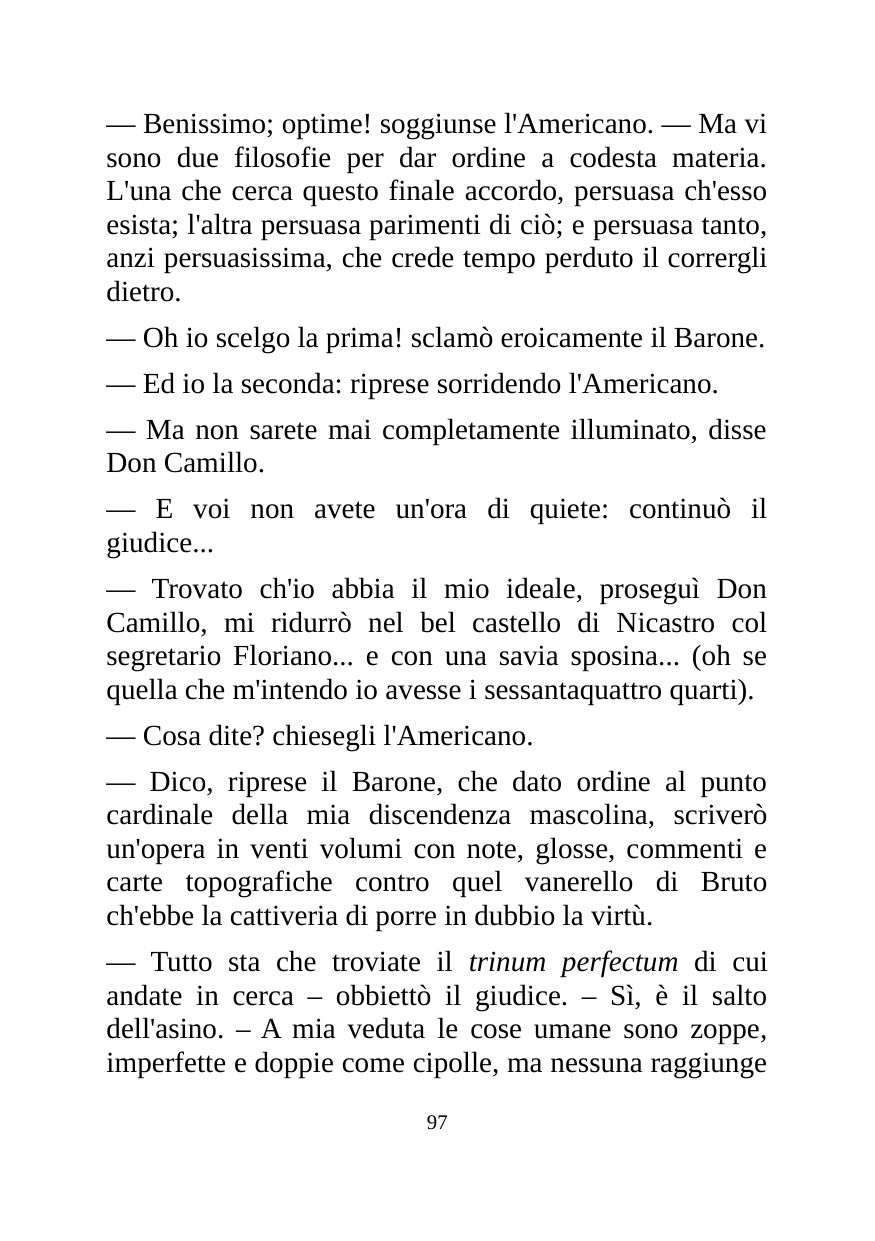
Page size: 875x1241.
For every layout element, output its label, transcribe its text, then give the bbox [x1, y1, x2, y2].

text — Dico, riprese il Barone, che dato ordine al punto cardinale della mia discendenza mascolina, scriverò un'opera in venti volumi con note, glosse, commenti e carte topografiche contro quel vanerello di Bruto ch'ebbe la cattiveria di porre in dubbio la virtù. [106, 764, 768, 932]
text — E voi non avete un'ora di quiete: continuò il giudice... [106, 492, 768, 559]
text — Ma non sarete mai completamente illuminato, disse Don Camillo. [106, 412, 768, 479]
text — Oh io scelgo la prima! sclamò eroicamente il Barone. [106, 320, 768, 353]
text — Benissimo; optime! soggiunse l'Americano. — Ma vi sono due filosofie per dar ordine a codesta materia. L'una che cerca questo finale accordo, persuasa ch'esso esista; l'altra persuasa parimenti di ciò; e persuasa tanto, anzi persuasissima, che crede tempo perduto il corrergli dietro. [106, 106, 768, 307]
text — Ed io la seconda: riprese sorridendo l'Americano. [106, 366, 768, 399]
text — Tutto sta che troviate il trinum perfectum di cui andate in cerca – obbiettò il giudice. – Sì, è il salto dell'asino. – A mia veduta le cose umane sono zoppe, imperfette e doppie come cipolle, ma nessuna raggiunge [106, 944, 768, 1078]
text — Cosa dite? chiesegli l'Americano. [106, 718, 768, 751]
text — Trovato ch'io abbia il mio ideale, proseguì Don Camillo, mi ridurrò nel bel castello di Nicastro col segretario Floriano... e con una savia sposina... (oh se quella che m'intendo io avesse i sessantaquattro quarti). [106, 571, 768, 705]
